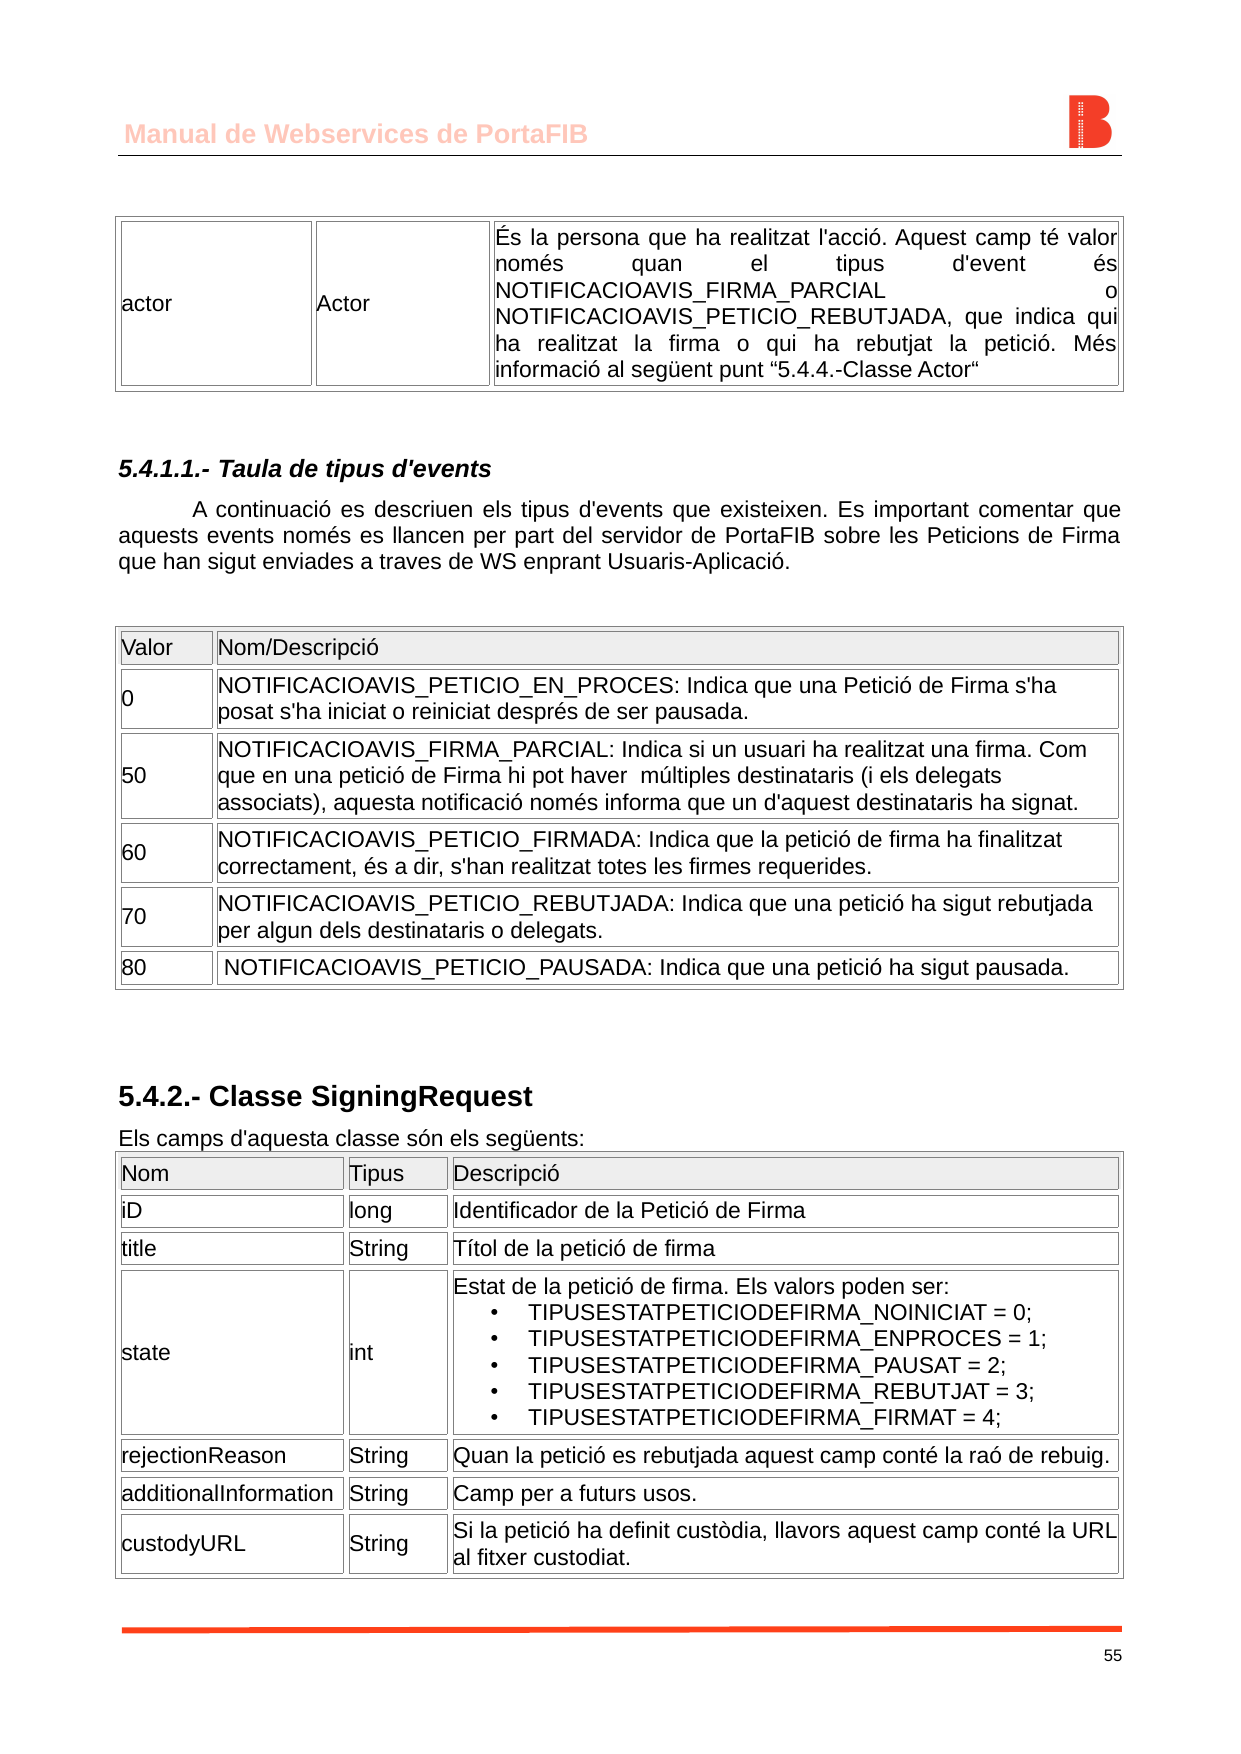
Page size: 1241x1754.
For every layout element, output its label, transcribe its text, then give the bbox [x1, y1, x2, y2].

table_cell NOTIFICACIOAVIS_PETICIO_REBUTJADA: Indica que una petició ha sigut rebutjada per algun dels destinataris o delegats. [214, 882, 1121, 946]
table_cell String [346, 1509, 450, 1573]
table_cell És la persona que ha realitzat l'acció. Aquest camp té valor només quan el tipus d'event és NOTIFICACIOAVIS_FIRMA_PARCIAL o NOTIFICACIOAVIS_PETICIO_REBUTJADA, que indica qui ha realitzat la firma o qui ha rebutjat la petició. Més informació al següent punt “5.4.4.-Classe Actor“ [492, 217, 1121, 385]
table_cell additionalInformation [118, 1471, 346, 1509]
table_cell title [118, 1227, 346, 1264]
table_cell custodyURL [118, 1509, 346, 1573]
table_cell rejectionReason [118, 1434, 346, 1471]
picture [1063, 94, 1117, 150]
table_cell 70 [118, 882, 214, 946]
table_cell 50 [118, 728, 214, 818]
table_header Nom [118, 1152, 346, 1189]
table_cell String [346, 1471, 450, 1509]
table_cell Camp per a futurs usos. [450, 1471, 1121, 1509]
table_header Tipus [346, 1152, 450, 1189]
table_cell NOTIFICACIOAVIS_PETICIO_FIRMADA: Indica que la petició de firma ha finalitzat correctament, és a dir, s'han realitzat totes les firmes requerides. [214, 818, 1121, 882]
table_header Valor [118, 627, 214, 664]
table_cell 0 [118, 664, 214, 728]
table_header Descripció [450, 1152, 1121, 1189]
table_cell NOTIFICACIOAVIS_PETICIO_EN_PROCES: Indica que una Petició de Firma s'ha posat s'ha iniciat o reiniciat després de ser pausada. [214, 664, 1121, 728]
text A continuació es descriuen els tipus d'events que existeixen. Es important comentar que aquests events només es llancen per part del servidor de PortaFIB sobre les Peticions de Firma que han sigut enviades a traves de WS enprant Usuaris-Aplicació. [118, 496, 1122, 575]
subtitle Taula de tipus d'events [118, 454, 1122, 483]
table_header Nom/Descripció [214, 627, 1121, 664]
table_cell 60 [118, 818, 214, 882]
table_cell NOTIFICACIOAVIS_PETICIO_PAUSADA: Indica que una petició ha sigut pausada. [214, 946, 1121, 983]
table_cell long [346, 1189, 450, 1227]
table_cell Estat de la petició de firma. Els valors poden ser: TIPUSESTATPETICIODEFIRMA_NOINICIAT = 0; TIPUSESTATPETICIODEFIRMA_ENPROCES = 1; TIPUSESTATPETICIODEFIRMA_PAUSAT = 2; TIPUSESTATPETICIODEFIRMA_REBUTJAT = 3; TIPUSESTATPETICIODEFIRMA_FIRMAT = 4; [450, 1264, 1121, 1434]
table_cell 80 [118, 946, 214, 983]
subtitle Classe SigningRequest [118, 1079, 1122, 1113]
table_cell String [346, 1434, 450, 1471]
table_cell Si la petició ha definit custòdia, llavors aquest camp conté la URL al fitxer custodiat. [450, 1509, 1121, 1573]
table_cell String [346, 1227, 450, 1264]
table_cell actor [118, 217, 313, 385]
table_cell int [346, 1264, 450, 1434]
table_cell Quan la petició es rebutjada aquest camp conté la raó de rebuig. [450, 1434, 1121, 1471]
table_cell Títol de la petició de firma [450, 1227, 1121, 1264]
table_cell iD [118, 1189, 346, 1227]
table_cell NOTIFICACIOAVIS_FIRMA_PARCIAL: Indica si un usuari ha realitzat una firma. Com que en una petició de Firma hi pot haver múltiples destinataris (i els delegats associats), aquesta notificació només informa que un d'aquest destinataris ha signat. [214, 728, 1121, 818]
text Els camps d'aquesta classe són els següents: [118, 1125, 1122, 1151]
table_cell Actor [313, 217, 492, 385]
table_cell state [118, 1264, 346, 1434]
table_cell Identificador de la Petició de Firma [450, 1189, 1121, 1227]
